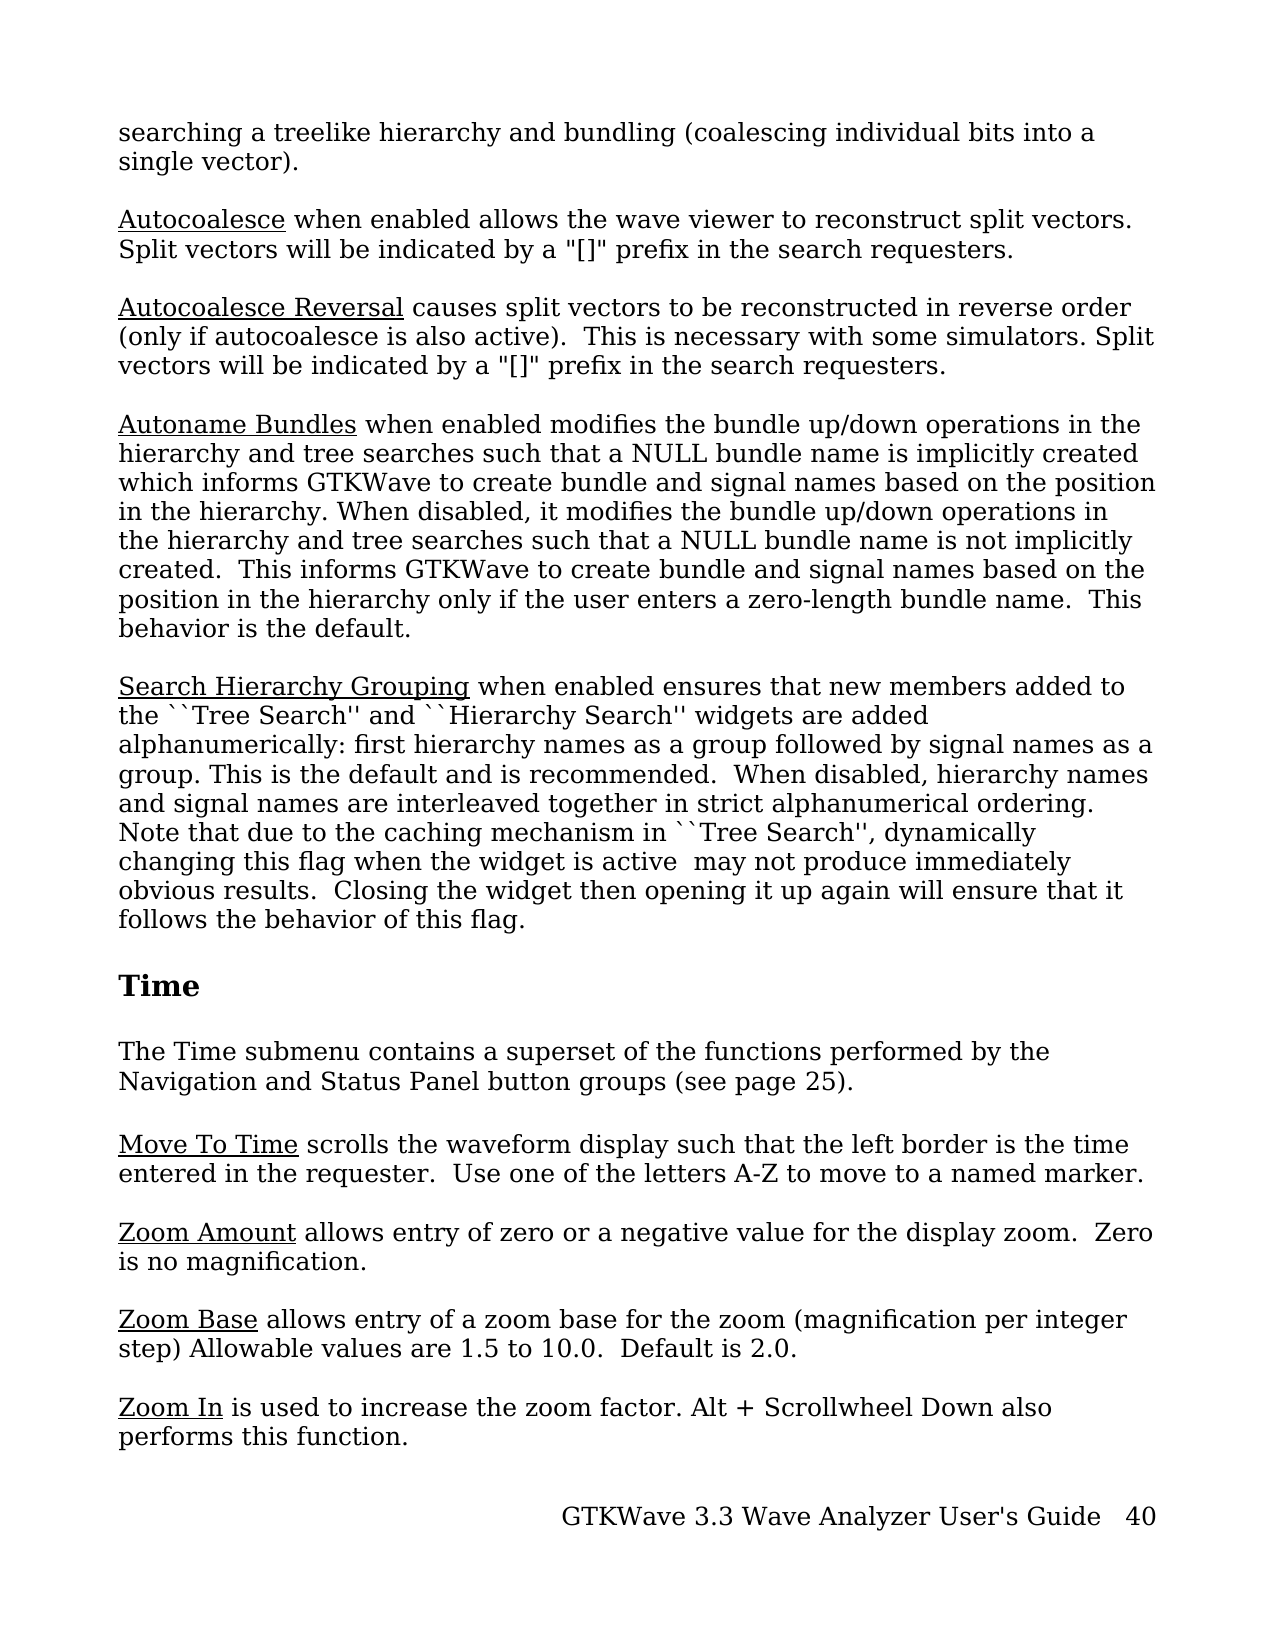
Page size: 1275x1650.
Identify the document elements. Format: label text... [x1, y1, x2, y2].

text searching a treelike hierarchy and bundling (coalescing individual bits into a single vector). [118, 118, 1157, 176]
text Move To Time scrolls the waveform display such that the left border is the time entered in the requester. Use one of the letters A-Z to move to a named marker. [118, 1130, 1157, 1188]
text Autocoalesce Reversal causes split vectors to be reconstructed in reverse order (only if autocoalesce is also active). This is necessary with some simulators. Split vectors will be indicated by a "[]" prefix in the search requesters. [118, 293, 1157, 381]
text Zoom In is used to increase the zoom factor. Alt + Scrollwheel Down also performs this function. [118, 1393, 1157, 1451]
text Zoom Amount allows entry of zero or a negative value for the display zoom. Zero is no magnification. [118, 1218, 1157, 1276]
text Time [118, 969, 1157, 1003]
text Search Hierarchy Grouping when enabled ensures that new members added to the ``Tree Search'' and ``Hierarchy Search'' widgets are added alphanumerically: first hierarchy names as a group followed by signal names as a group. This is the default and is recommended. When disabled, hierarchy names and signal names are interleaved together in strict alphanumerical ordering. Note that due to the caching mechanism in ``Tree Search'', dynamically changing this flag when the widget is active may not produce immediately obvious results. Closing the widget then opening it up again will ensure that it follows the behavior of this flag. [118, 672, 1157, 935]
text Autocoalesce when enabled allows the wave viewer to reconstruct split vectors. Split vectors will be indicated by a "[]" prefix in the search requesters. [118, 206, 1157, 264]
text The Time submenu contains a superset of the functions performed by the Navigation and Status Panel button groups (see page 25). [118, 1038, 1157, 1096]
text Zoom Base allows entry of a zoom base for the zoom (magnification per integer step) Allowable values are 1.5 to 10.0. Default is 2.0. [118, 1305, 1157, 1363]
text Autoname Bundles when enabled modifies the bundle up/down operations in the hierarchy and tree searches such that a NULL bundle name is implicitly created which informs GTKWave to create bundle and signal names based on the position in the hierarchy. When disabled, it modifies the bundle up/down operations in the hierarchy and tree searches such that a NULL bundle name is not implicitly created. This informs GTKWave to create bundle and signal names based on the position in the hierarchy only if the user enters a zero-length bundle name. This behavior is the default. [118, 410, 1157, 643]
